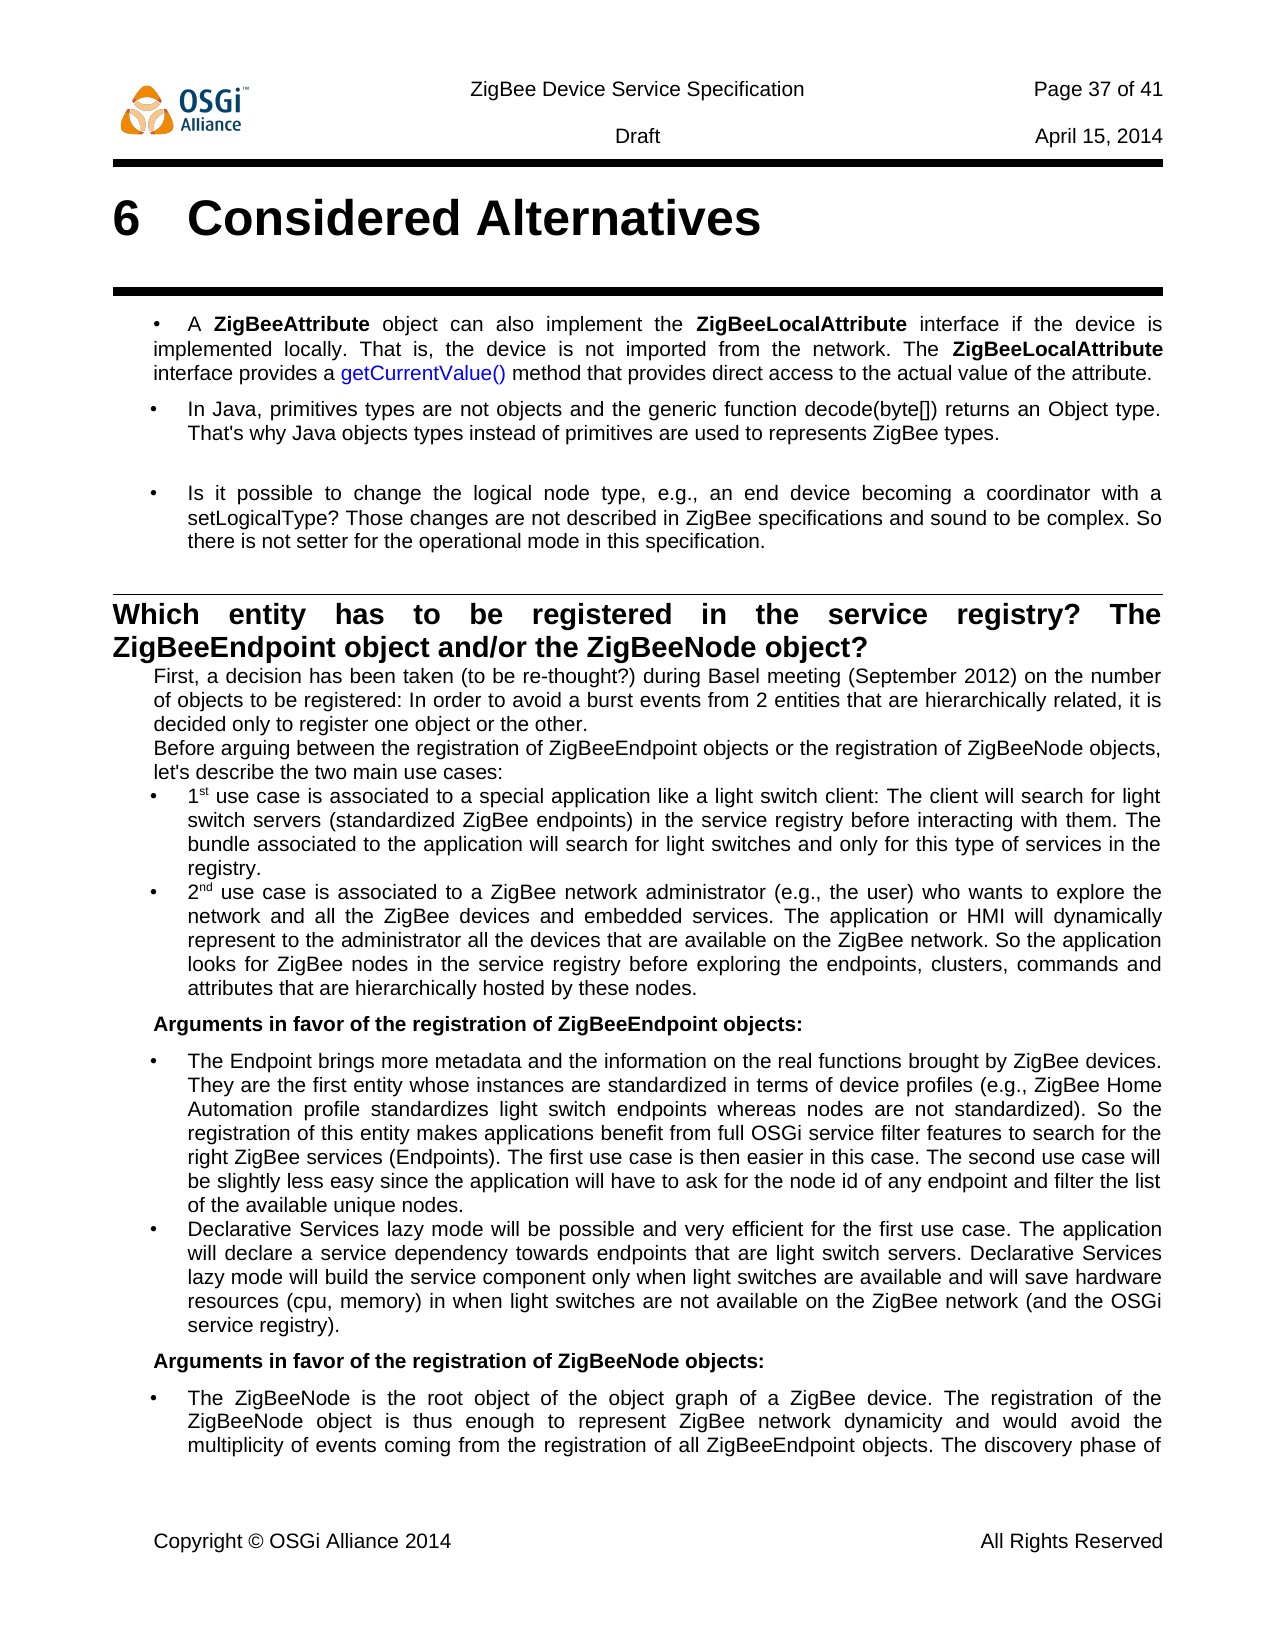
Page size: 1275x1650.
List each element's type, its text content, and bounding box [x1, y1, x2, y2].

text First, a decision has been taken (to be re-thought?) during Basel meeting (September 2012) on the number of objects to be registered: In order to avoid a burst events from 2 entities that are hierarchically related, it is decided only to register one object or the other. [153, 664, 1163, 736]
list In Java, primitives types are not objects and the generic function decode(byte[]) returns an Object type. That's why Java objects types instead of primitives are used to represents ZigBee types. [150, 397, 1163, 445]
list The ZigBeeNode is the root object of the object graph of a ZigBee device. The registration of the ZigBeeNode object is thus enough to represent ZigBee network dynamicity and would avoid the multiplicity of events coming from the registration of all ZigBeeEndpoint objects. The discovery phase of [150, 1385, 1163, 1457]
text Arguments in favor of the registration of ZigBeeEndpoint objects: [153, 1012, 1163, 1036]
list A ZigBeeAttribute object can also implement the ZigBeeLocalAttribute interface if the device is implemented locally. That is, the device is not imported from the network. The ZigBeeLocalAttribute interface provides a getCurrentValue() method that provides direct access to the actual value of the attribute. [153, 312, 1163, 384]
picture [113, 78, 257, 142]
list 2nd use case is associated to a ZigBee network administrator (e.g., the user) who wants to explore the network and all the ZigBee devices and embedded services. The application or HMI will dynamically represent to the administrator all the devices that are available on the ZigBee network. So the application looks for ZigBee nodes in the service registry before exploring the endpoints, clusters, commands and attributes that are hierarchically hosted by these nodes. [150, 880, 1163, 1000]
text Before arguing between the registration of ZigBeeEndpoint objects or the registration of ZigBeeNode objects, let's describe the two main use cases: [153, 736, 1163, 784]
list Is it possible to change the logical node type, e.g., an end device becoming a coordinator with a setLogicalType? Those changes are not described in ZigBee specifications and sound to be complex. So there is not setter for the operational mode in this specification. [150, 481, 1163, 553]
list 1st use case is associated to a special application like a light switch client: The client will search for light switch servers (standardized ZigBee endpoints) in the service registry before interacting with them. The bundle associated to the application will search for light switches and only for this type of services in the registry. [150, 784, 1163, 880]
list The Endpoint brings more metadata and the information on the real functions brought by ZigBee devices. They are the first entity whose instances are standardized in terms of device profiles (e.g., ZigBee Home Automation profile standardizes light switch endpoints whereas nodes are not standardized). So the registration of this entity makes applications benefit from full OSGi service filter features to search for the right ZigBee services (Endpoints). The first use case is then easier in this case. The second use case will be slightly less easy since the application will have to ask for the node id of any endpoint and filter the list of the available unique nodes. [150, 1049, 1163, 1216]
text Arguments in favor of the registration of ZigBeeNode objects: [153, 1349, 1163, 1373]
subtitle Which entity has to be registered in the service registry? The ZigBeeEndpoint object and/or the ZigBeeNode object? [112, 595, 1163, 664]
subtitle Considered Alternatives [112, 160, 1163, 296]
list Declarative Services lazy mode will be possible and very efficient for the first use case. The application will declare a service dependency towards endpoints that are light switch servers. Declarative Services lazy mode will build the service component only when light switches are available and will save hardware resources (cpu, memory) in when light switches are not available on the ZigBee network (and the OSGi service registry). [150, 1216, 1163, 1336]
